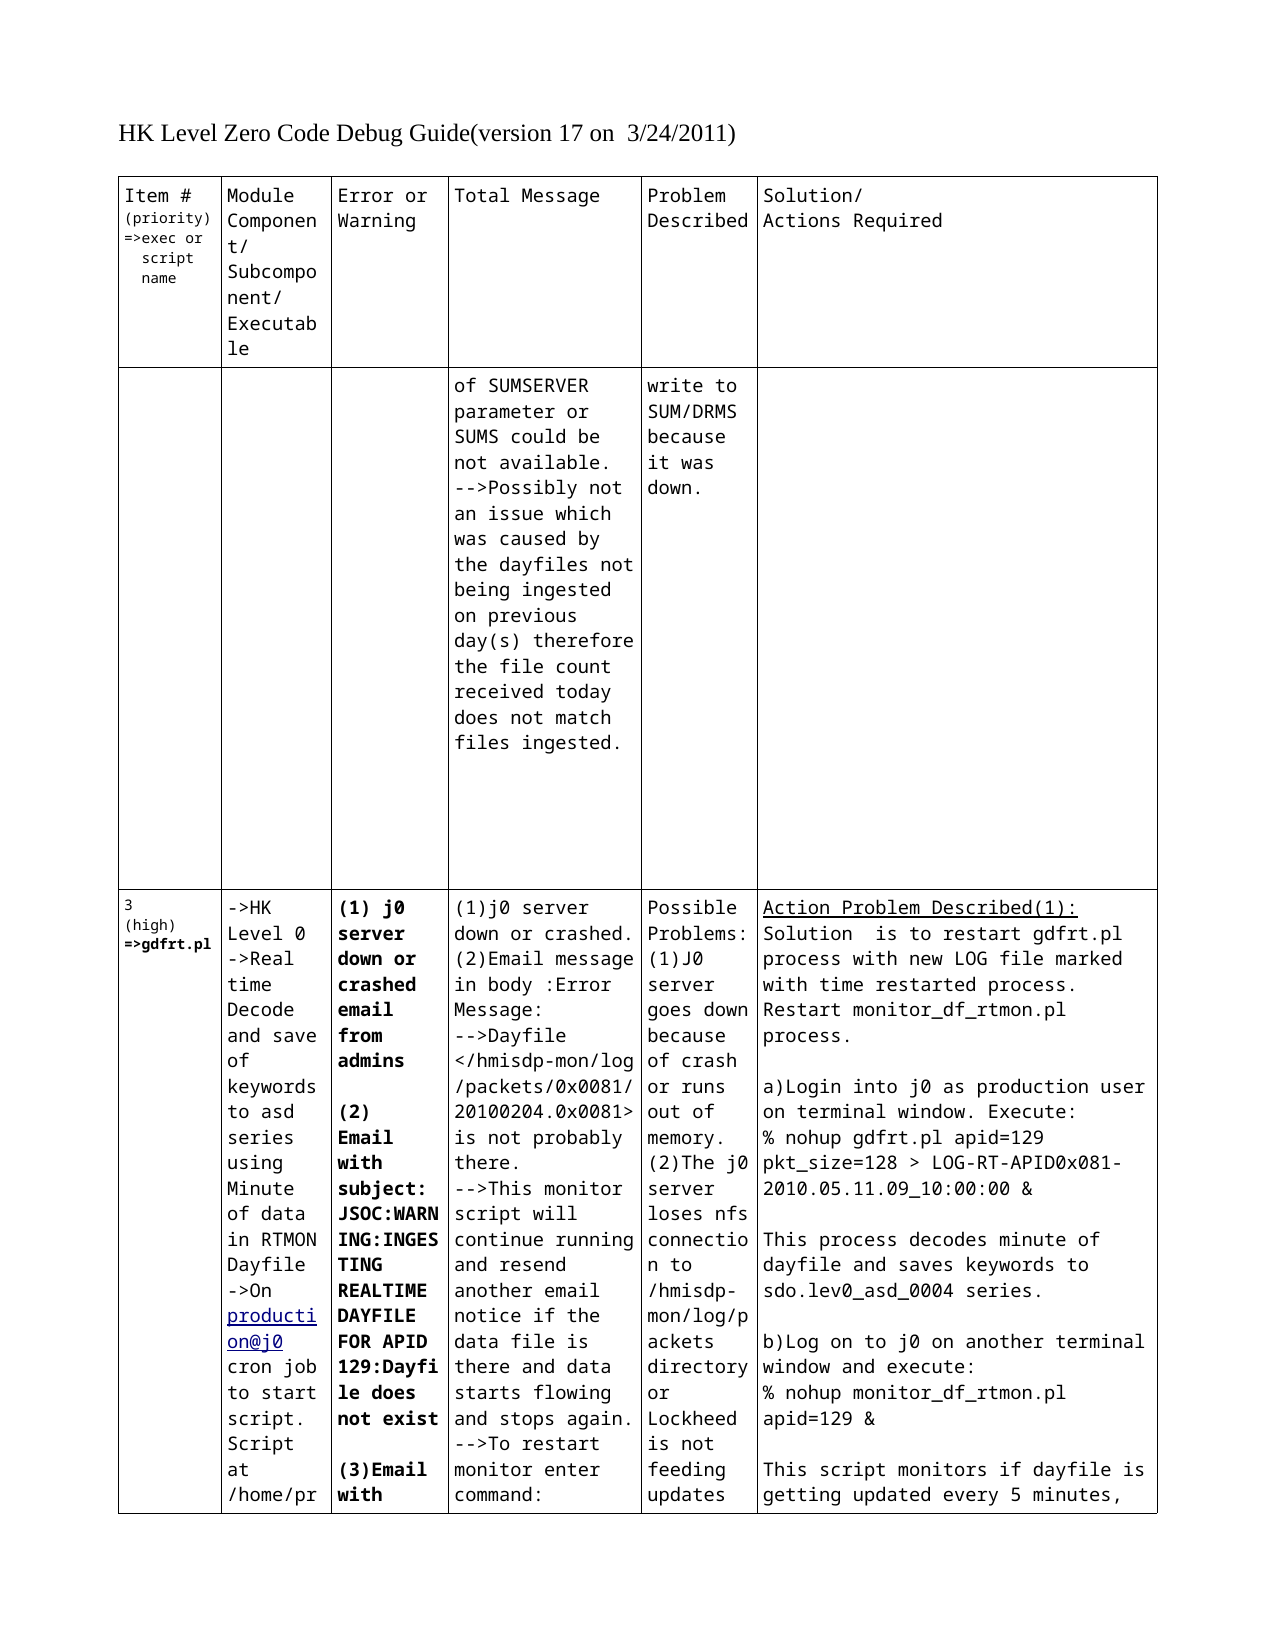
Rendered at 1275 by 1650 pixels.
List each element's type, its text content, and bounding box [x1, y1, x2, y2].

table_cell 3 (high) =>gdfrt.pl [119, 890, 221, 1513]
table_cell [758, 368, 1157, 888]
table_cell ->HK Level 0 ->Real time Decode and save of keywords to asd series using Minute of data in RTMON Dayfile ->On production@j0 cron job to start script. Script at /home/pr [222, 890, 331, 1513]
table_cell [222, 368, 331, 888]
table_header Module Component/ Subcomponent/ Executable [222, 177, 331, 367]
table_cell Action Problem Described(1): Solution is to restart gdfrt.pl process with new LOG file marked with time restarted process. Restart monitor_df_rtmon.pl process. a)Login into j0 as production user on terminal window. Execute: % nohup gdfrt.pl apid=129 pkt_size=128 > LOG-RT-APID0x081-2010.05.11.09_10:00:00 & This process decodes minute of dayfile and saves keywords to sdo.lev0_asd_0004 series. b)Log on to j0 on another terminal window and execute: % nohup monitor_df_rtmon.pl apid=129 & This script monitors if dayfile is getting updated every 5 minutes, [758, 890, 1157, 1513]
table_header Solution/ Actions Required [758, 177, 1157, 367]
table_cell (1) j0 server down or crashed email from admins (2) Email with subject: JSOC:WARNING:INGESTING REALTIME DAYFILE FOR APID 129:Dayfile does not exist (3)Email with [332, 890, 448, 1513]
table_header Total Message [449, 177, 641, 367]
table_cell of SUMSERVER parameter or SUMS could be not available. -->Possibly not an issue which was caused by the dayfiles not being ingested on previous day(s) therefore the file count received today does not match files ingested. [449, 368, 641, 888]
table_header Problem Described [642, 177, 757, 367]
table_cell write to SUM/DRMS because it was down. [642, 368, 757, 888]
table_cell Possible Problems: (1)J0 server goes down because of crash or runs out of memory. (2)The j0 server loses nfs connection to /hmisdp-mon/log/packets directory or Lockheed is not feeding updates [642, 890, 757, 1513]
table_header Item # (priority) =>exec or script name [119, 177, 221, 367]
table_cell (1)j0 server down or crashed. (2)Email message in body :Error Message: -->Dayfile </hmisdp-mon/log/packets/0x0081/20100204.0x0081> is not probably there. -->This monitor script will continue running and resend another email notice if the data file is there and data starts flowing and stops again. -->To restart monitor enter command: [449, 890, 641, 1513]
table_header Error or Warning [332, 177, 448, 367]
table_cell [332, 368, 448, 888]
table_cell [119, 368, 221, 888]
